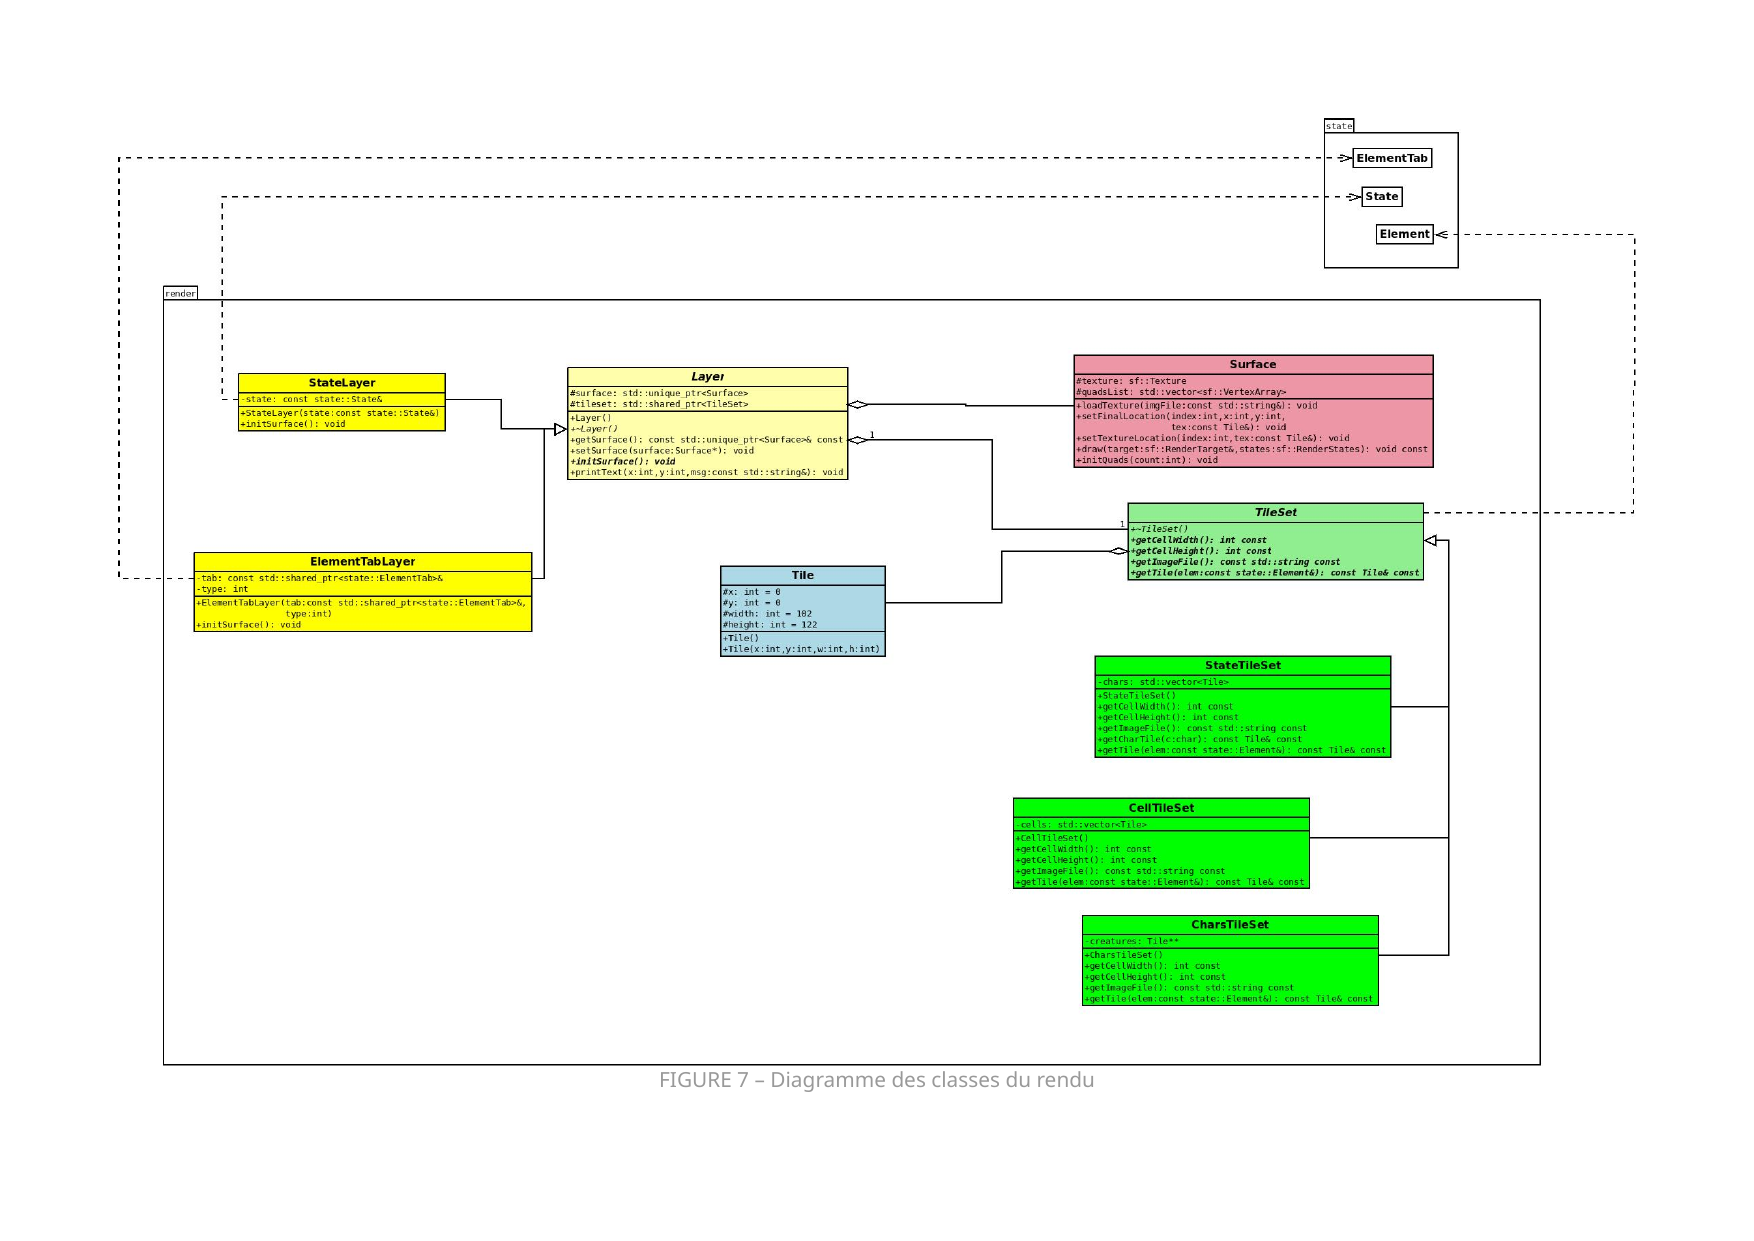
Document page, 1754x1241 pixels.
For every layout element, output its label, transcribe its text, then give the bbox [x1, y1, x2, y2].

subtitle FIGURE 7 – Diagramme des classes du rendu [118, 1066, 1636, 1094]
picture [118, 118, 1636, 1066]
